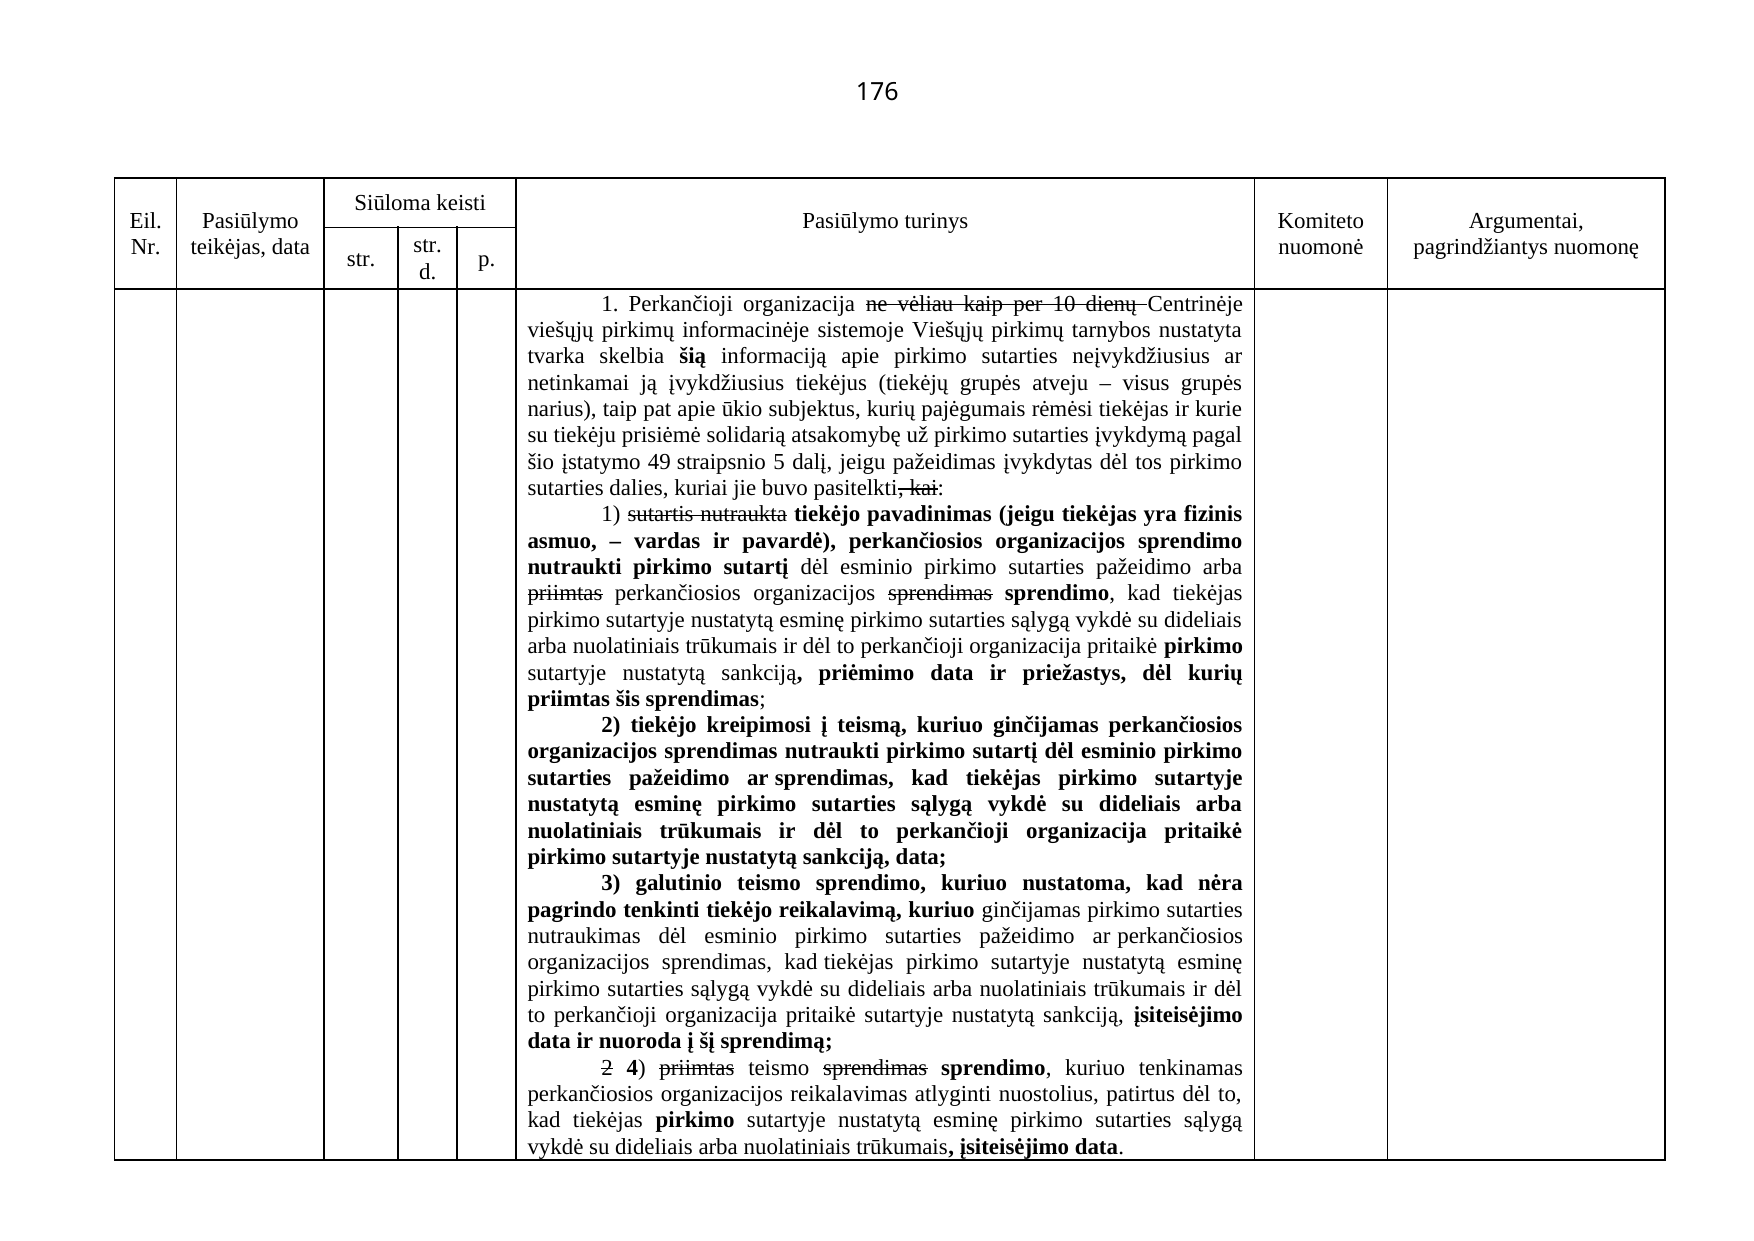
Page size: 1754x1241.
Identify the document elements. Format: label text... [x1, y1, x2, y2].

table_cell [1255, 290, 1387, 1159]
table_cell 1. Perkančioji organizacija ne vėliau kaip per 10 dienų Centrinėje viešųjų pirkimų informacinėje sistemoje Viešųjų pirkimų tarnybos nustatyta tvarka skelbia šią informaciją apie pirkimo sutarties neįvykdžiusius ar netinkamai ją įvykdžiusius tiekėjus (tiekėjų grupės atveju – visus grupės narius), taip pat apie ūkio subjektus, kurių pajėgumais rėmėsi tiekėjas ir kurie su tiekėju prisiėmė solidarią atsakomybę už pirkimo sutarties įvykdymą pagal šio įstatymo 49 straipsnio 5 dalį, jeigu pažeidimas įvykdytas dėl tos pirkimo sutarties dalies, kuriai jie buvo pasitelkti, kai: 1) sutartis nutraukta tiekėjo pavadinimas (jeigu tiekėjas yra fizinis asmuo, – vardas ir pavardė), perkančiosios organizacijos sprendimo nutraukti pirkimo sutartį dėl esminio pirkimo sutarties pažeidimo arba priimtas perkančiosios organizacijos sprendimas sprendimo, kad tiekėjas pirkimo sutartyje nustatytą esminę pirkimo sutarties sąlygą vykdė su dideliais arba nuolatiniais trūkumais ir dėl to perkančioji organizacija pritaikė pirkimo sutartyje nustatytą sankciją, priėmimo data ir priežastys, dėl kurių priimtas šis sprendimas; 2) tiekėjo kreipimosi į teismą, kuriuo ginčijamas perkančiosios organizacijos sprendimas nutraukti pirkimo sutartį dėl esminio pirkimo sutarties pažeidimo ar sprendimas, kad tiekėjas pirkimo sutartyje nustatytą esminę pirkimo sutarties sąlygą vykdė su dideliais arba nuolatiniais trūkumais ir dėl to perkančioji organizacija pritaikė pirkimo sutartyje nustatytą sankciją, data; 3) galutinio teismo sprendimo, kuriuo nustatoma, kad nėra pagrindo tenkinti tiekėjo reikalavimą, kuriuo ginčijamas pirkimo sutarties nutraukimas dėl esminio pirkimo sutarties pažeidimo ar perkančiosios organizacijos sprendimas, kad tiekėjas pirkimo sutartyje nustatytą esminę pirkimo sutarties sąlygą vykdė su dideliais arba nuolatiniais trūkumais ir dėl to perkančioji organizacija pritaikė sutartyje nustatytą sankciją, įsiteisėjimo data ir nuoroda į šį sprendimą; 2 4) priimtas teismo sprendimas sprendimo, kuriuo tenkinamas perkančiosios organizacijos reikalavimas atlyginti nuostolius, patirtus dėl to, kad tiekėjas pirkimo sutartyje nustatytą esminę pirkimo sutarties sąlygą vykdė su dideliais arba nuolatiniais trūkumais, įsiteisėjimo data. [517, 290, 1254, 1159]
table_cell [177, 290, 323, 1159]
table_cell [1388, 290, 1664, 1159]
table_header Siūloma keisti [325, 179, 515, 226]
table_cell p. [458, 228, 515, 288]
table_header Argumentai, pagrindžiantys nuomonę [1388, 179, 1664, 288]
table_header Pasiūlymo teikėjas, data [177, 179, 323, 288]
table_cell str. d. [399, 228, 456, 288]
table_cell [458, 290, 515, 1159]
table_header Komiteto nuomonė [1255, 179, 1387, 288]
table_cell str. [325, 228, 397, 288]
table_cell [115, 290, 176, 1159]
table_header Pasiūlymo turinys [517, 179, 1254, 288]
table_cell [399, 290, 456, 1159]
table_header Eil. Nr. [115, 179, 176, 288]
table_cell [325, 290, 397, 1159]
